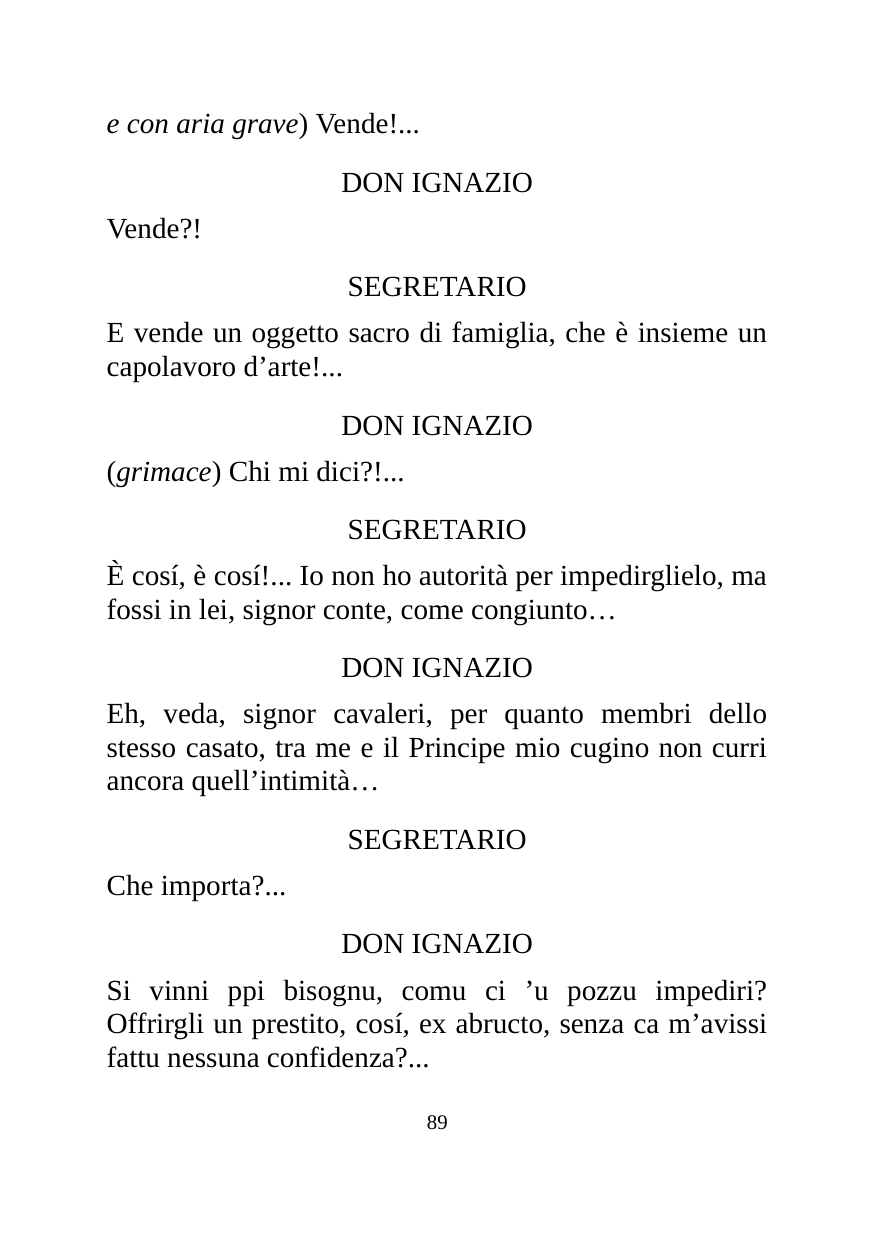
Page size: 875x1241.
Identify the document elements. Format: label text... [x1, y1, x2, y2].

text DON IGNAZIO [106, 927, 768, 960]
text SEGRETARIO [106, 269, 768, 303]
text (grimace) Chi mi dici?!... [106, 454, 768, 487]
text Che importa?... [106, 868, 768, 902]
text DON IGNAZIO [106, 408, 768, 441]
text Eh, veda, signor cavaleri, per quanto membri dello stesso casato, tra me e il Principe mio cugino non curri ancora quell’intimità… [106, 696, 768, 797]
text È cosí, è cosí!... Io non ho autorità per impedirglielo, ma fossi in lei, signor conte, come congiunto… [106, 558, 768, 625]
text Vende?! [106, 211, 768, 244]
text SEGRETARIO [106, 822, 768, 856]
text e con aria grave) Vende!... [106, 106, 768, 140]
text DON IGNAZIO [106, 165, 768, 198]
text SEGRETARIO [106, 512, 768, 546]
text E vende un oggetto sacro di famiglia, che è insieme un capolavoro d’arte!... [106, 316, 768, 383]
text DON IGNAZIO [106, 650, 768, 684]
text Si vinni ppi bisognu, comu ci ’u pozzu impediri? Offrirgli un prestito, cosí, ex abructo, senza ca m’avissi fattu nessuna confidenza?... [106, 973, 768, 1073]
